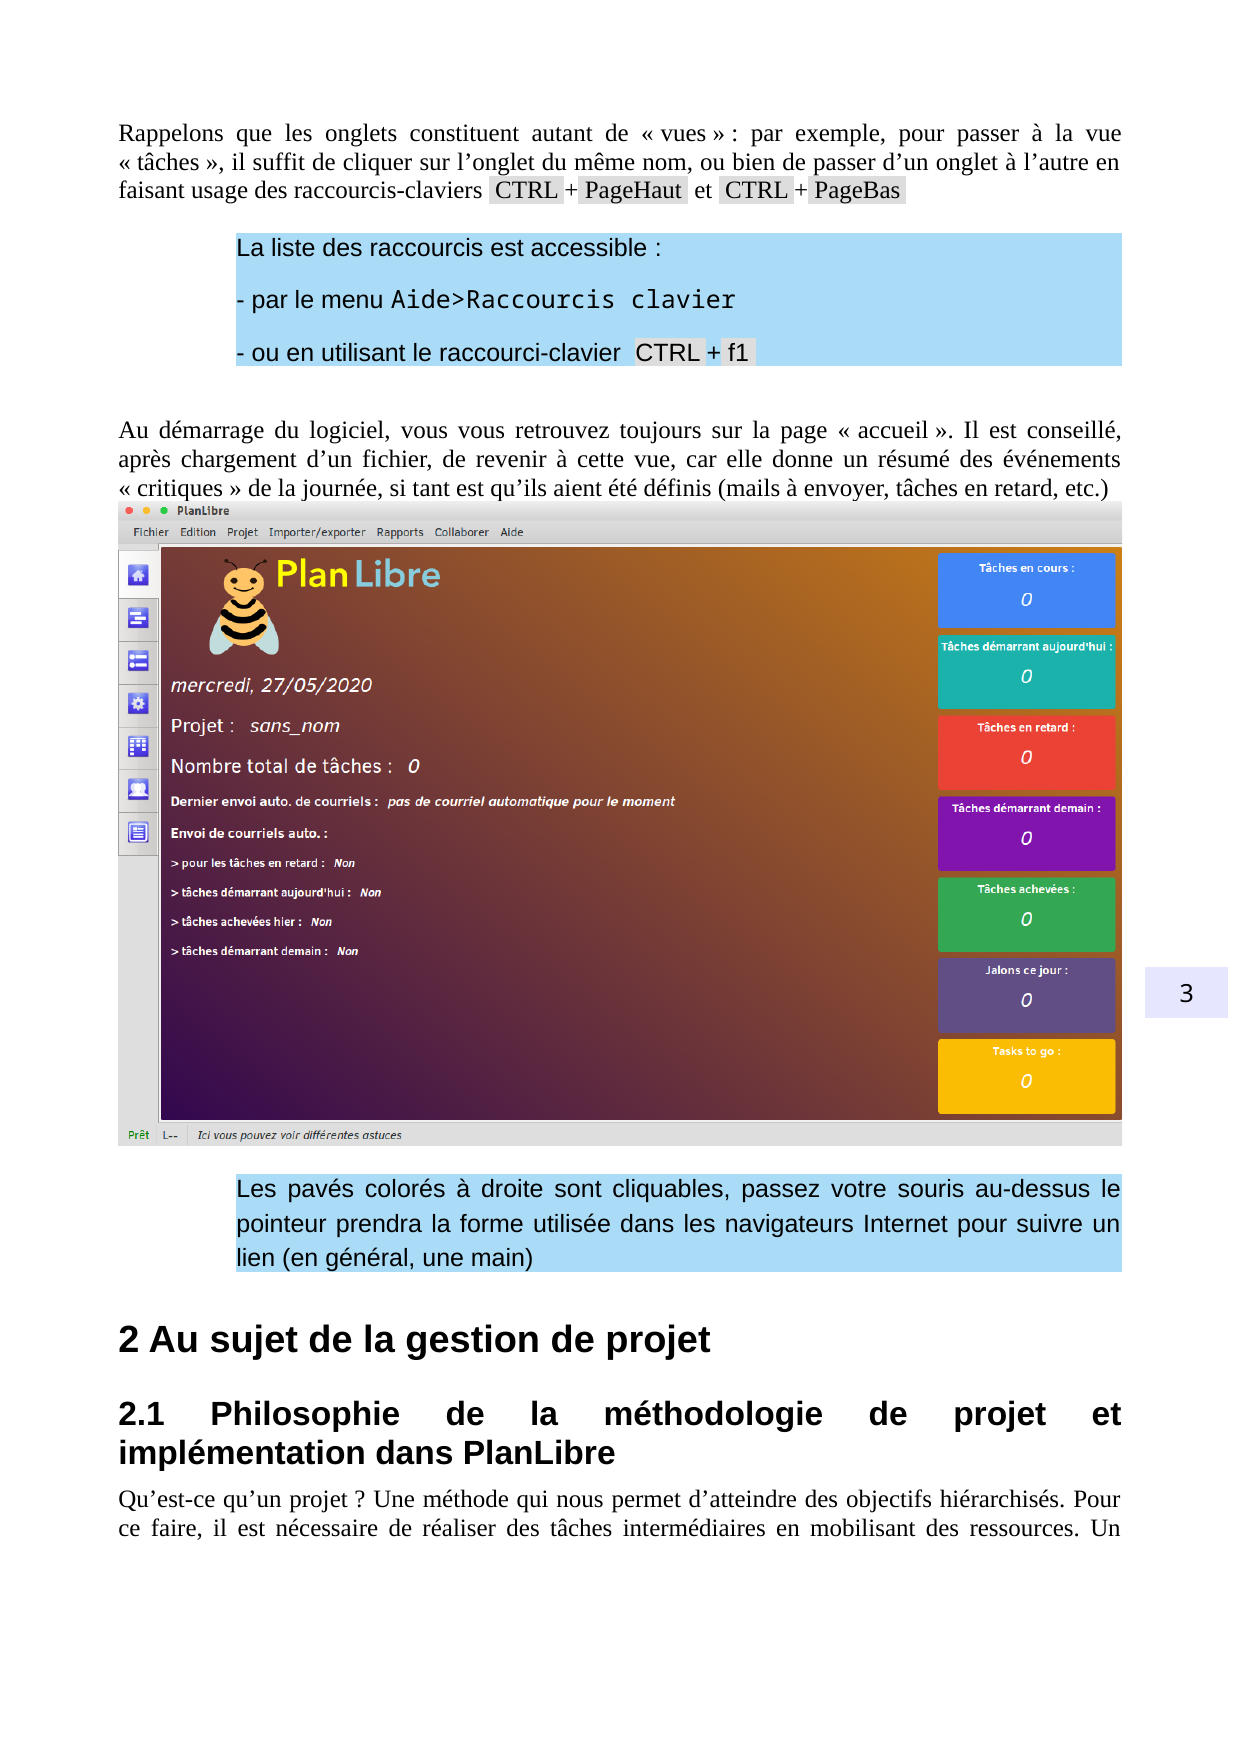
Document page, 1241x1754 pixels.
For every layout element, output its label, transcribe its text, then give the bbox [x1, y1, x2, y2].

text Rappelons que les onglets constituent autant de « vues » : par exemple, pour passer à la vue « tâches », il suffit de cliquer sur l’onglet du même nom, ou bien de passer d’un onglet à l’autre en faisant usage des raccourcis-claviers CTRL + PageHaut et CTRL + PageBas [118, 118, 1122, 204]
picture [118, 501, 1123, 1146]
subtitle 2.1 Philosophie de la méthodologie de projet et implémentation dans PlanLibre [118, 1394, 1122, 1471]
text Les pavés colorés à droite sont cliquables, passez votre souris au-dessus le pointeur prendra la forme utilisée dans les navigateurs Internet pour suivre un lien (en général, une main) [236, 1174, 1122, 1272]
text La liste des raccourcis est accessible : [236, 233, 1122, 262]
text Au démarrage du logiciel, vous vous retrouvez toujours sur la page « accueil ». Il est conseillé, après chargement d’un fichier, de revenir à cette vue, car elle donne un résumé des événements « critiques » de la journée, si tant est qu’ils aient été définis (mails à envoyer, tâches en retard, etc.) [118, 415, 1122, 501]
text - par le menu Aide>Raccourcis clavier [236, 282, 1122, 316]
text Qu’est-ce qu’un projet ? Une méthode qui nous permet d’atteindre des objectifs hiérarchisés. Pour ce faire, il est nécessaire de réaliser des tâches intermédiaires en mobilisant des ressources. Un [118, 1484, 1122, 1541]
subtitle 2 Au sujet de la gestion de projet [118, 1317, 1122, 1361]
text - ou en utilisant le raccourci-clavier CTRL + f1 [236, 338, 1122, 366]
